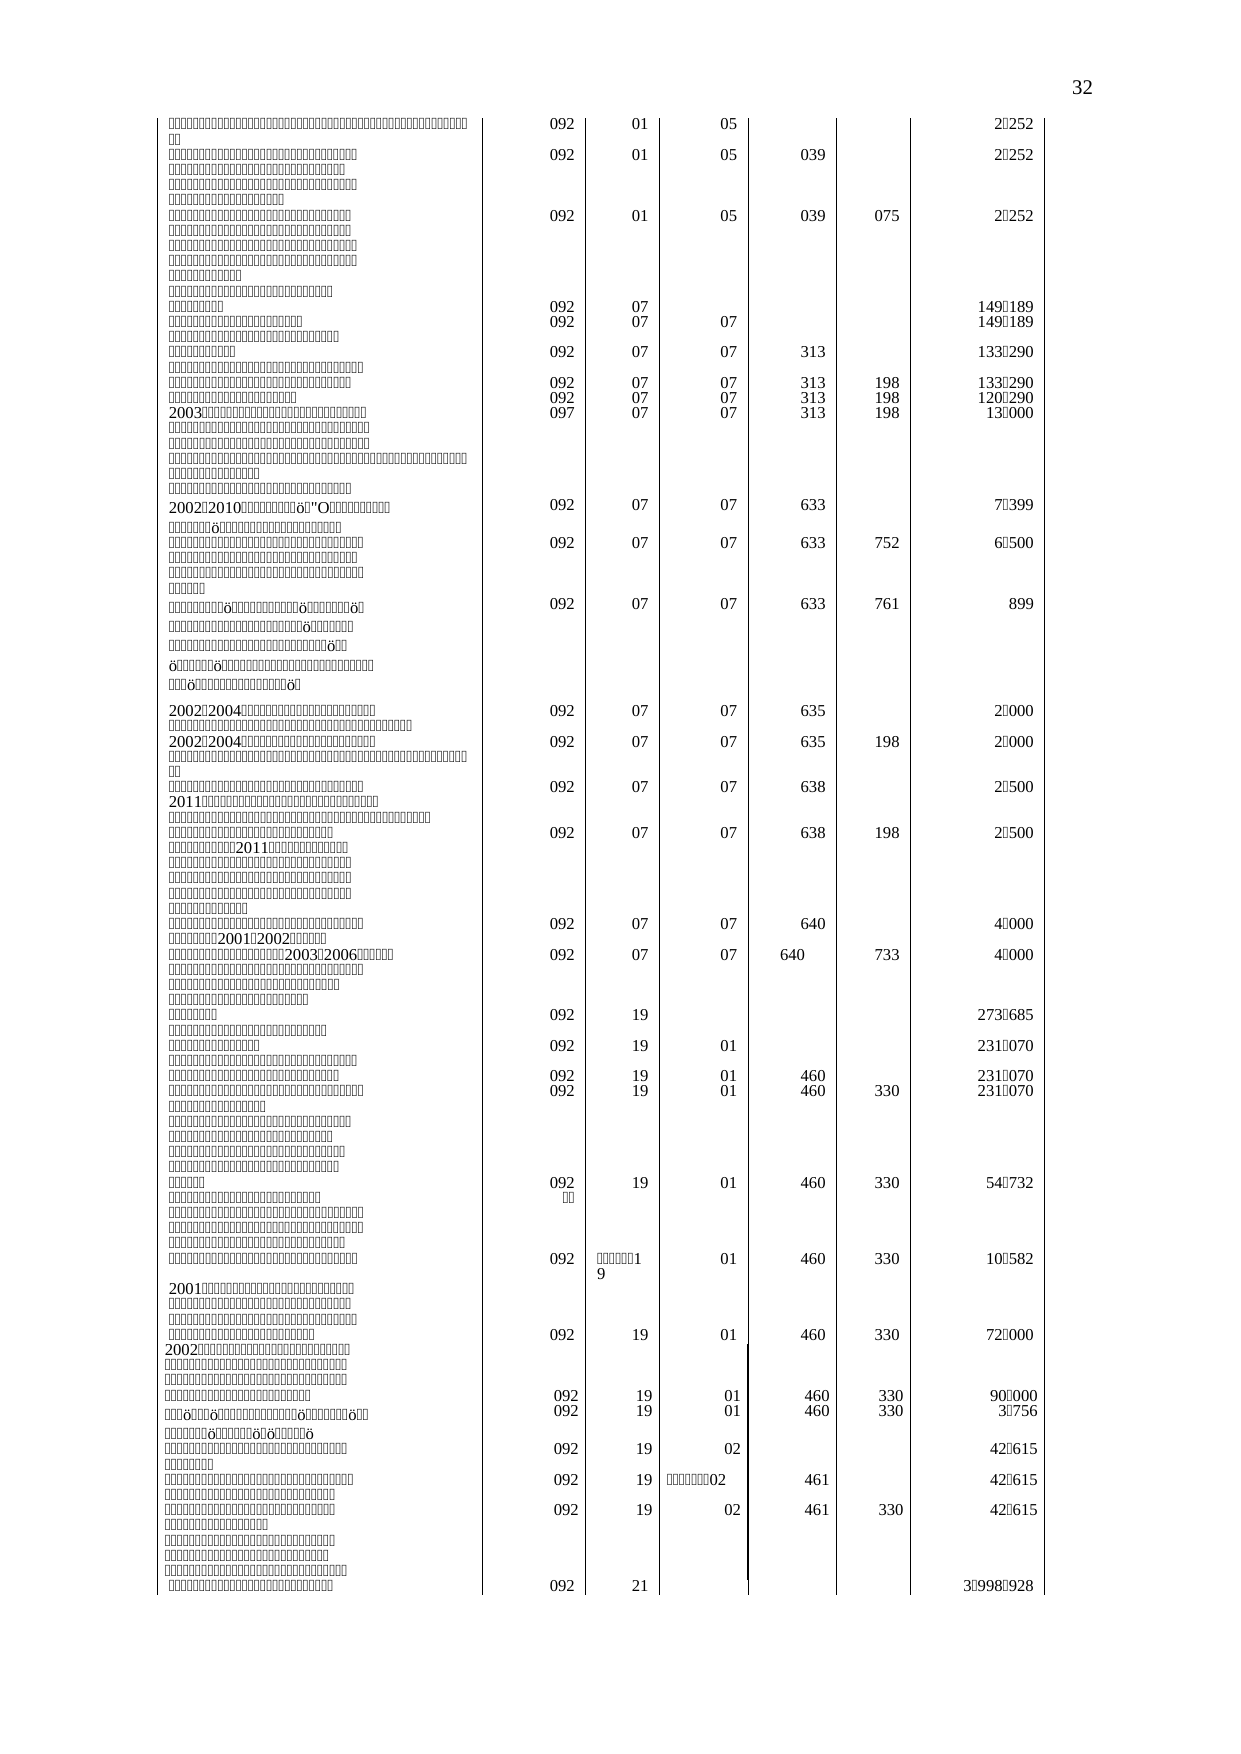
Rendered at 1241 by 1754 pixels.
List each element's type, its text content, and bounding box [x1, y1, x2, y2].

table_cell  [749, 331, 836, 361]
table_cell  [749, 209, 836, 285]
table_cell  [837, 949, 910, 994]
table_cell   [158, 1504, 482, 1534]
table_cell  [586, 1283, 659, 1344]
table_cell  [911, 1504, 1044, 1534]
table_cell   [158, 1025, 482, 1055]
table_cell  [911, 149, 1044, 209]
table_cell  [911, 392, 1044, 407]
table_cell [837, 1025, 910, 1055]
table_cell [837, 1535, 910, 1580]
table_cell  [586, 407, 659, 498]
table_cell  [483, 1405, 585, 1443]
table_cell  [483, 1085, 585, 1116]
table_cell  [749, 827, 836, 918]
table_cell  [749, 537, 836, 598]
table_cell  [749, 1504, 836, 1534]
table_cell [911, 1535, 1044, 1580]
table_cell  [837, 1405, 910, 1443]
table_cell  [911, 918, 1044, 948]
table_cell  [749, 918, 836, 948]
table_cell  [911, 598, 1044, 705]
table_cell  [483, 736, 585, 781]
table_cell  [660, 149, 748, 209]
table_cell  [586, 781, 659, 827]
table_cell  [749, 1405, 836, 1443]
table_cell  [158, 316, 482, 331]
table_cell  [483, 1055, 585, 1085]
table_cell  [837, 1504, 910, 1534]
table_cell  [660, 1192, 748, 1283]
table_cell  [749, 407, 836, 498]
table_cell  [911, 1055, 1044, 1085]
table_cell   [158, 361, 482, 392]
table_cell [837, 1474, 910, 1504]
table_cell  [586, 1443, 659, 1474]
table_cell  [911, 1085, 1044, 1116]
table_cell [837, 994, 910, 1024]
table_cell  [911, 498, 1044, 537]
table_cell  [586, 1055, 659, 1085]
table_cell  [158, 392, 482, 407]
table_cell  [586, 1405, 659, 1443]
table_cell  [586, 827, 659, 918]
table_cell  [483, 316, 585, 331]
table_cell  [911, 1283, 1044, 1344]
table_cell     [158, 1283, 482, 1344]
table_cell  [586, 736, 659, 781]
table_cell [837, 118, 910, 148]
table_cell  [483, 498, 585, 537]
table_cell  [911, 1344, 1044, 1405]
table_cell  [911, 316, 1044, 331]
table_cell [837, 149, 910, 209]
table_cell  [586, 598, 659, 705]
table_cell      [158, 1192, 482, 1283]
table_cell [749, 118, 836, 148]
table_cell  [586, 1344, 659, 1405]
table_cell  [158, 1580, 482, 1595]
table_cell       [158, 827, 482, 918]
table_cell  [837, 361, 910, 392]
table_cell  [749, 1283, 836, 1344]
table_cell  [586, 1116, 659, 1192]
table_cell [660, 994, 748, 1024]
table_cell  [586, 498, 659, 537]
table_cell [837, 498, 910, 537]
table_cell  [911, 407, 1044, 498]
table_cell  [586, 1085, 659, 1116]
table_cell  [749, 1344, 836, 1405]
table_cell [749, 994, 836, 1024]
table_cell  [660, 209, 748, 285]
table_cell  [911, 361, 1044, 392]
table_cell  [660, 598, 748, 705]
table_cell  [586, 705, 659, 736]
table_cell   [158, 918, 482, 948]
table_cell   [158, 1085, 482, 1116]
table_cell  [911, 537, 1044, 598]
table_cell  [911, 736, 1044, 781]
table_cell  [837, 1192, 910, 1283]
table_cell  [483, 994, 585, 1024]
table_cell  [911, 209, 1044, 285]
table_cell  [483, 361, 585, 392]
table_cell  [660, 705, 748, 736]
table_cell      [158, 209, 482, 285]
table_cell     [158, 149, 482, 209]
table_cell  [660, 1025, 748, 1055]
table_cell  [586, 149, 659, 209]
table_cell  [483, 149, 585, 209]
table_cell  [483, 1025, 585, 1055]
table_cell  [660, 1504, 747, 1534]
table_cell  [660, 781, 748, 827]
table_cell  [660, 361, 748, 392]
table_cell [586, 1535, 659, 1580]
table_cell  [483, 118, 585, 148]
table_cell  [911, 1474, 1044, 1504]
table_cell  [749, 781, 836, 827]
table_cell  [660, 316, 748, 331]
table_cell  [911, 994, 1044, 1024]
table_cell ö"О ö [158, 498, 482, 537]
table_cell  [660, 331, 748, 361]
table_cell   [158, 1474, 482, 1504]
table_cell  [749, 1116, 836, 1192]
table_cell    [158, 949, 482, 994]
table_cell   [483, 1192, 585, 1283]
table_cell   [158, 285, 482, 316]
table_cell  [483, 1443, 585, 1474]
table_cell  [586, 1504, 659, 1534]
table_cell  [749, 361, 836, 392]
table_cell   [158, 1443, 482, 1474]
table_cell  [586, 285, 659, 316]
table_cell  [911, 1580, 1044, 1595]
table_cell  [483, 781, 585, 827]
table_cell  [749, 498, 836, 537]
table_cell  [911, 118, 1044, 148]
table_cell  [483, 1580, 585, 1595]
table_cell  [586, 949, 659, 994]
table_cell  [483, 285, 585, 316]
table_cell  [586, 537, 659, 598]
table_cell  [586, 1192, 659, 1283]
table_cell  [660, 1405, 747, 1443]
table_cell  [749, 736, 836, 781]
table_cell  [911, 1405, 1044, 1443]
table_cell  [483, 392, 585, 407]
table_cell  [483, 1116, 585, 1192]
table_cell  [749, 1055, 836, 1085]
table_cell     [158, 1344, 482, 1405]
table_cell  [749, 949, 836, 994]
table_cell  [837, 1085, 910, 1116]
table_cell  [586, 209, 659, 285]
table_cell  [483, 949, 585, 994]
table_cell  [483, 1283, 585, 1344]
table_cell  [660, 118, 748, 148]
table_cell   [158, 1055, 482, 1085]
table_cell   [158, 736, 482, 781]
table_cell ööö ö ö öö öö [158, 598, 482, 705]
table_cell  [483, 1344, 585, 1405]
table_cell [837, 316, 910, 331]
table_cell  [660, 1283, 748, 1344]
table_cell  [586, 918, 659, 948]
table_cell  [660, 1443, 747, 1474]
table_cell [837, 1580, 910, 1595]
table_cell  [837, 827, 910, 918]
table_cell   [158, 331, 482, 361]
table_cell  [483, 331, 585, 361]
table_cell  [483, 1504, 585, 1534]
table_cell [749, 1443, 836, 1474]
table_cell   [158, 994, 482, 1024]
table_cell  [911, 705, 1044, 736]
table_cell    [158, 1535, 482, 1580]
table_cell  [837, 1283, 910, 1344]
table_cell  [837, 1344, 910, 1405]
table_cell  [749, 705, 836, 736]
table_cell  [911, 285, 1044, 316]
table_cell    [158, 781, 482, 827]
table_cell [837, 1443, 910, 1474]
table_cell      [158, 1116, 482, 1192]
table_cell  [660, 537, 748, 598]
table_cell     [158, 537, 482, 598]
table_cell  [483, 827, 585, 918]
table_cell  [483, 537, 585, 598]
table_cell  [749, 1085, 836, 1116]
table_cell [749, 285, 836, 316]
table_cell  [837, 598, 910, 705]
table_cell  [660, 498, 748, 537]
table_cell  [660, 918, 748, 948]
table_cell  [586, 392, 659, 407]
table_cell [837, 918, 910, 948]
table_cell  [660, 1116, 748, 1192]
table_cell [837, 331, 910, 361]
table_cell [837, 1055, 910, 1085]
table_cell  [749, 392, 836, 407]
table_cell  [660, 407, 748, 498]
table_cell öööö öööö [158, 1405, 482, 1443]
table_cell  [483, 407, 585, 498]
table_cell [837, 781, 910, 827]
table_cell  [837, 537, 910, 598]
table_cell [749, 1025, 836, 1055]
table_cell  [660, 949, 748, 994]
table_cell [749, 316, 836, 331]
table_cell [660, 285, 748, 316]
table_cell  [483, 598, 585, 705]
table_cell [837, 285, 910, 316]
table_cell  [911, 781, 1044, 827]
table_cell  [749, 149, 836, 209]
table_cell  [586, 1474, 659, 1504]
table_cell  [586, 331, 659, 361]
table_cell  [837, 209, 910, 285]
table_cell  [660, 1085, 748, 1116]
table_cell   [158, 705, 482, 736]
table_cell  [911, 827, 1044, 918]
table_cell  [158, 118, 482, 148]
table_cell  [586, 361, 659, 392]
table_cell  [586, 1580, 659, 1595]
table_cell  [586, 316, 659, 331]
table_cell  [586, 1025, 659, 1055]
table_cell  [911, 949, 1044, 994]
table_cell  [837, 736, 910, 781]
table_cell      [158, 407, 482, 498]
table_cell [837, 705, 910, 736]
table_cell  [660, 736, 748, 781]
table_cell  [660, 1055, 748, 1085]
table_cell [660, 1580, 748, 1595]
table_cell  [586, 994, 659, 1024]
table_cell  [483, 1474, 585, 1504]
table_cell  [483, 209, 585, 285]
table_cell [749, 1580, 836, 1595]
table_cell  [911, 1116, 1044, 1192]
table_cell  [837, 392, 910, 407]
table_cell [483, 1535, 585, 1580]
table_cell  [586, 118, 659, 148]
table_cell [749, 1535, 836, 1580]
table_cell  [911, 1443, 1044, 1474]
table_cell  [483, 705, 585, 736]
table_cell  [660, 392, 748, 407]
table_cell  [749, 1192, 836, 1283]
table_cell  [749, 1474, 836, 1504]
table_cell  [837, 407, 910, 498]
table_cell  [660, 827, 748, 918]
table_cell  [749, 598, 836, 705]
table_cell [660, 1535, 747, 1580]
table_cell  [660, 1344, 747, 1405]
table_cell  [911, 1192, 1044, 1283]
table_cell  [660, 1474, 747, 1504]
table_cell  [911, 331, 1044, 361]
table_cell  [911, 1025, 1044, 1055]
table_cell  [837, 1116, 910, 1192]
table_cell  [483, 918, 585, 948]
